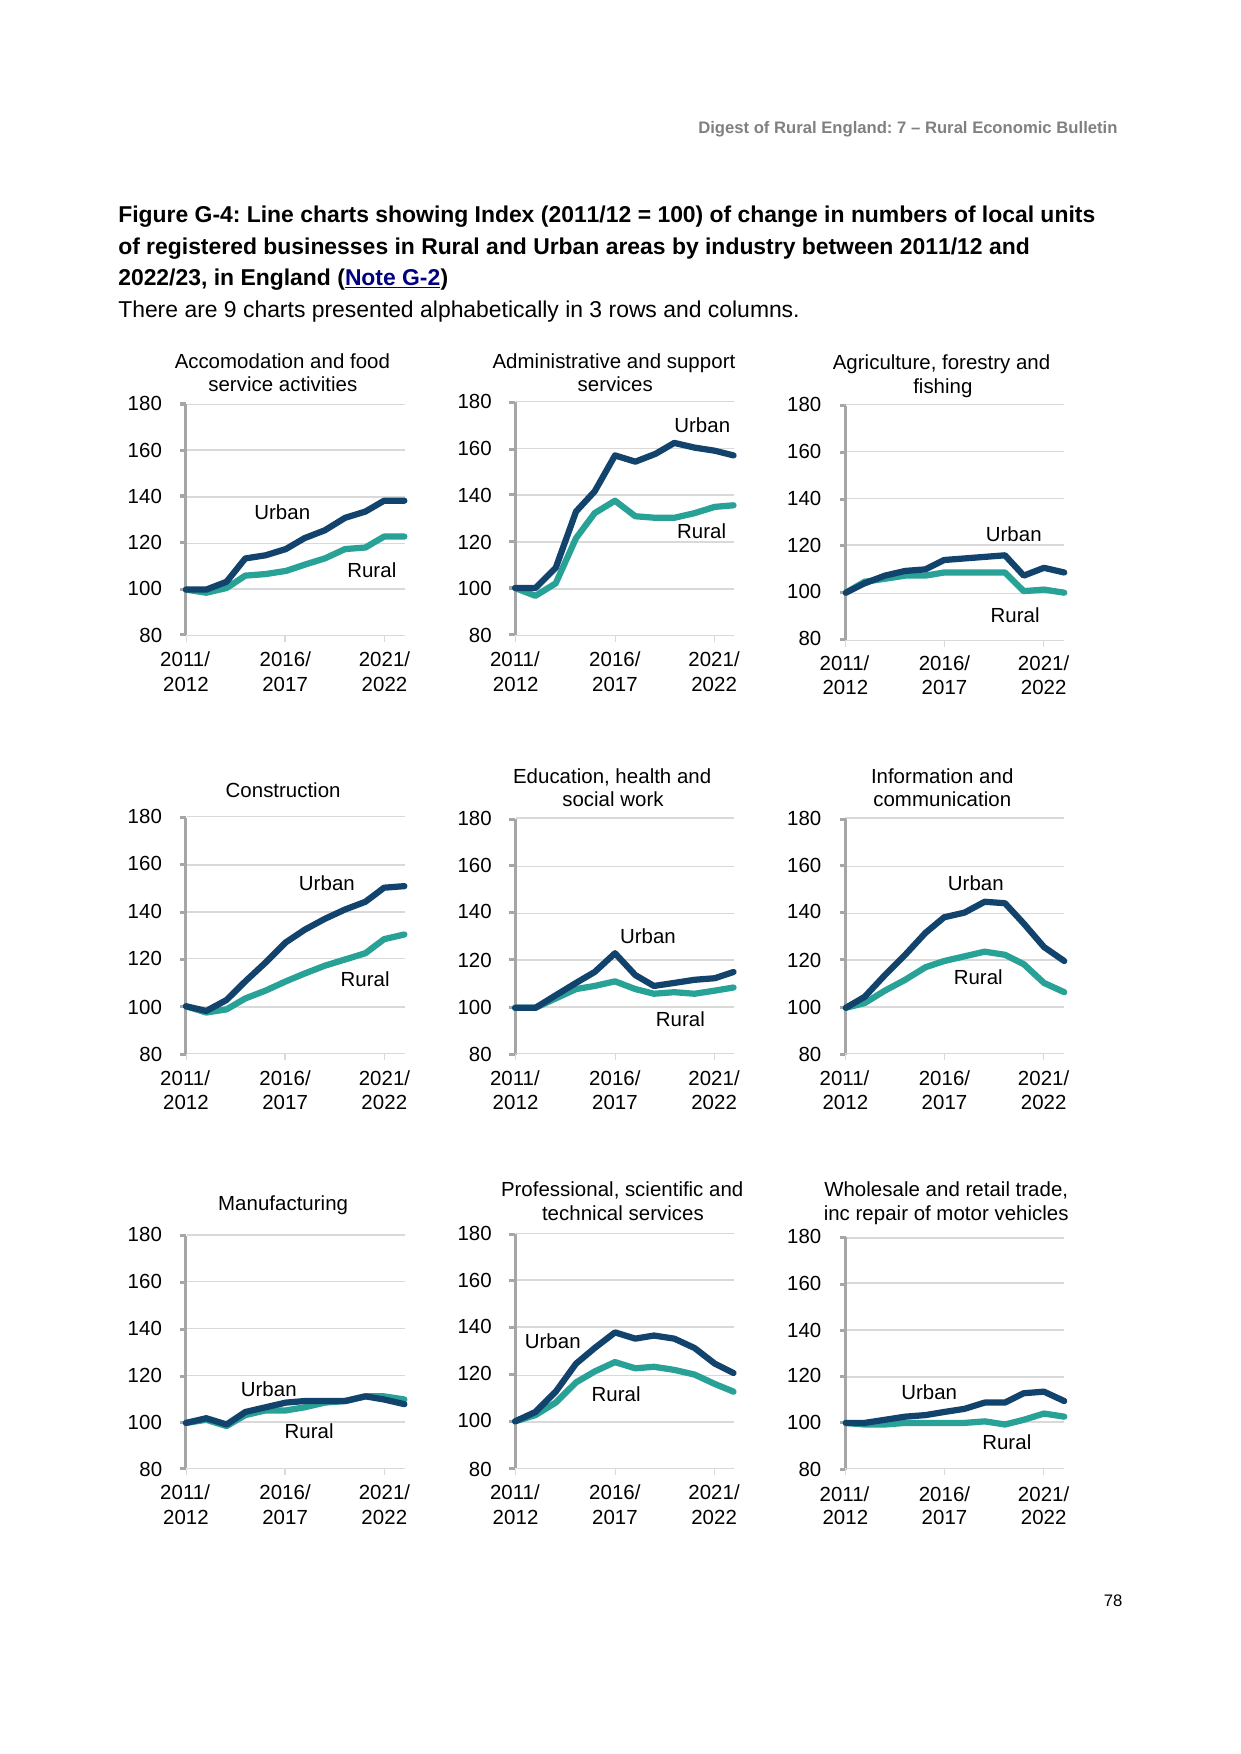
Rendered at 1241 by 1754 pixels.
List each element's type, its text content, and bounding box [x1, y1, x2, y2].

text There are 9 charts presented alphabetically in 3 rows and columns. [118, 296, 1122, 322]
text Figure G‑4: Line charts showing Index (2011/12 = 100) of change in numbers of local units of registered businesses in Rural and Urban areas by industry between 2011/12 and 2022/23, in England (Note G-2) [118, 201, 1122, 291]
